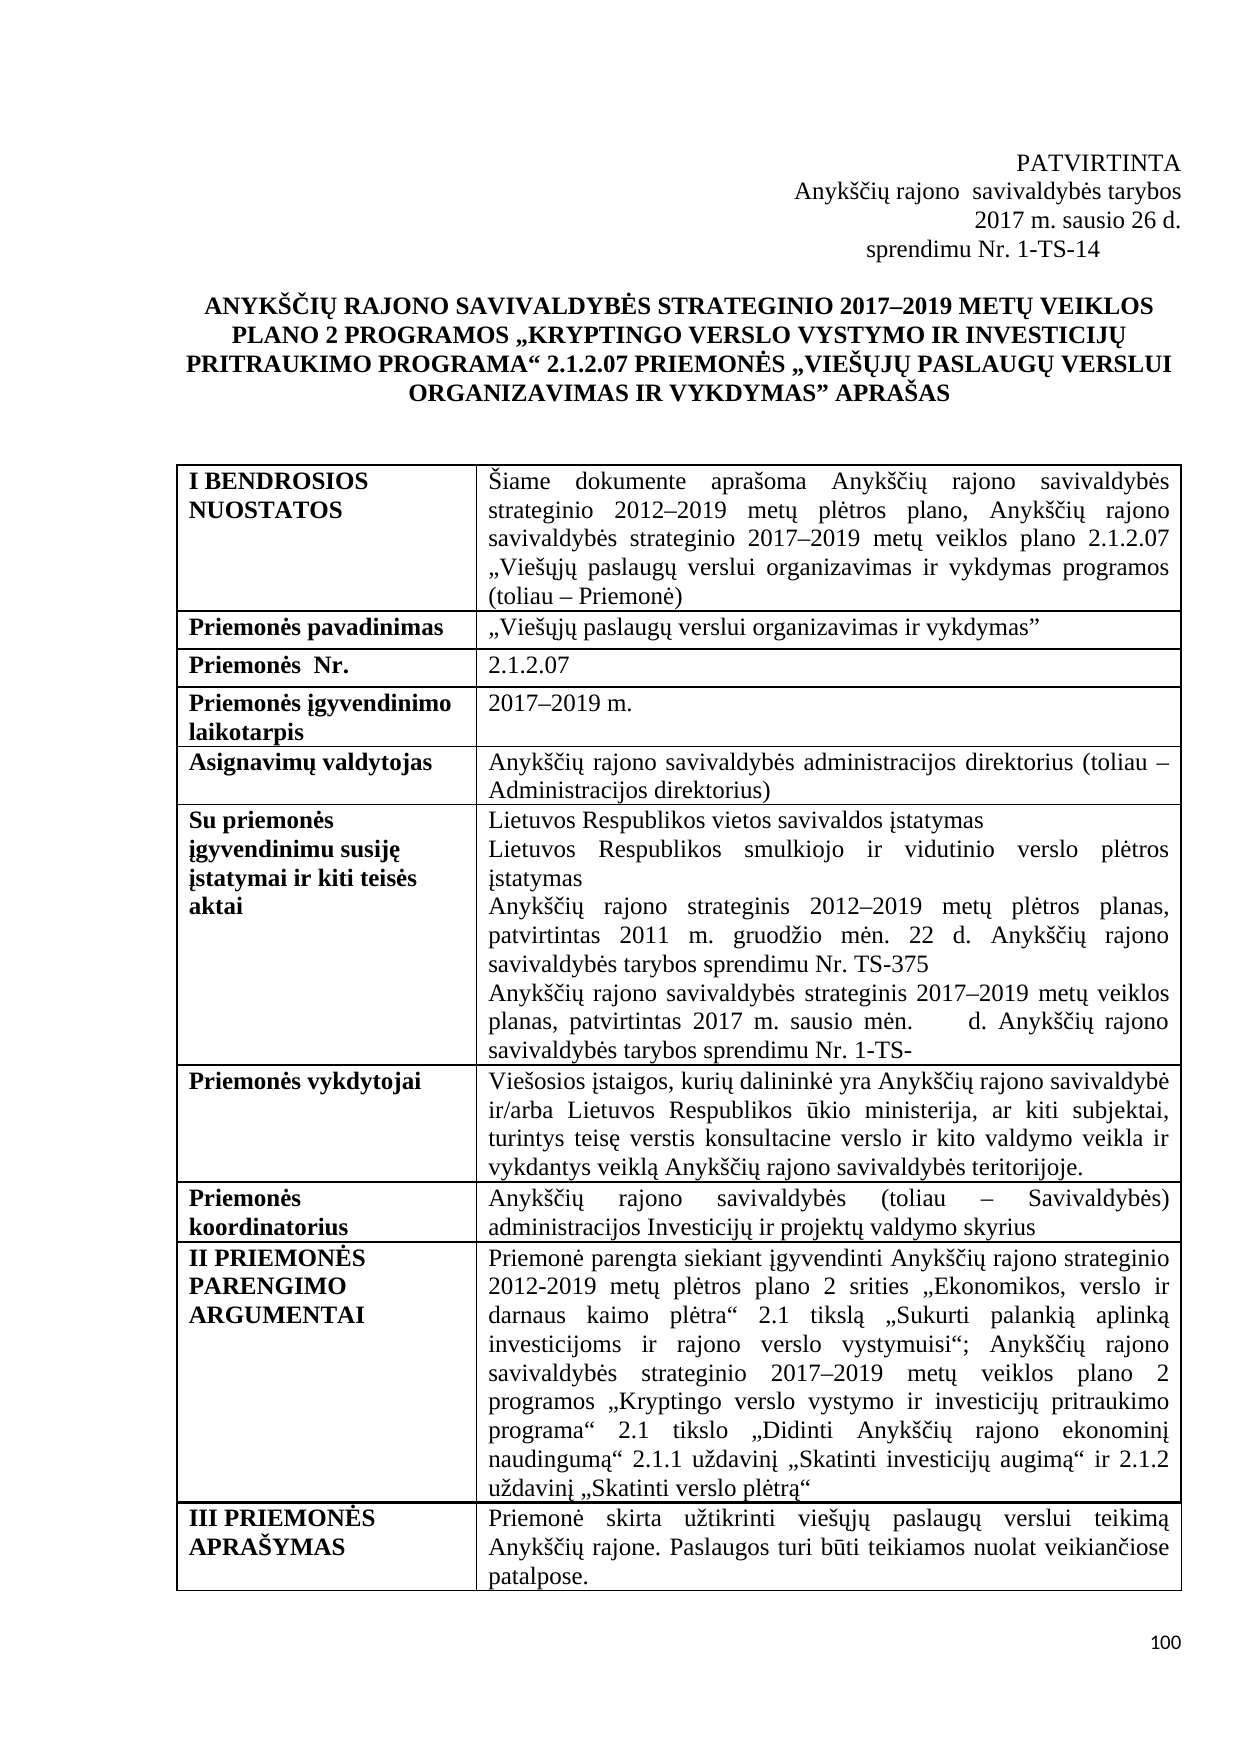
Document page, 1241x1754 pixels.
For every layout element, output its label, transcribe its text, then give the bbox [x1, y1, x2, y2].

text ANYKŠČIŲ RAJONO SAVIVALDYBĖS STRATEGINIO 2017–2019 METŲ VEIKLOS PLANO 2 PROGRAMOS „KRYPTINGO VERSLO VYSTYMO IR INVESTICIJŲ PRITRAUKIMO PROGRAMA“ 2.1.2.07 PRIEMONĖS „VIEŠŲJŲ PASLAUGŲ VERSLUI ORGANIZAVIMAS IR VYKDYMAS” APRAŠAS [177, 291, 1181, 406]
table_header Šiame dokumente aprašoma Anykščių rajono savivaldybės strateginio 2012–2019 metų plėtros plano, Anykščių rajono savivaldybės strateginio 2017–2019 metų veiklos plano 2.1.2.07 „Viešųjų paslaugų verslui organizavimas ir vykdymas programos (toliau – Priemonė) [477, 466, 1180, 610]
text Anykščių rajono savivaldybės tarybos [327, 176, 1181, 205]
table_cell Priemonės vykdytojai [178, 1066, 476, 1181]
table_cell Priemonės koordinatorius [178, 1183, 476, 1241]
table_header I BENDROSIOS NUOSTATOS [178, 466, 476, 610]
table_cell Su priemonės įgyvendinimu susiję įstatymai ir kiti teisės aktai [178, 805, 476, 1064]
table_cell Priemonės įgyvendinimo laikotarpis [178, 688, 476, 746]
table_cell Anykščių rajono savivaldybės (toliau – Savivaldybės) administracijos Investicijų ir projektų valdymo skyrius [477, 1183, 1180, 1241]
table_cell Asignavimų valdytojas [178, 747, 476, 804]
table_cell Priemonė skirta užtikrinti viešųjų paslaugų verslui teikimą Anykščių rajone. Paslaugos turi būti teikiamos nuolat veikiančiose patalpose. [477, 1504, 1181, 1590]
table_cell II PRIEMONĖS PARENGIMO ARGUMENTAI [178, 1243, 476, 1501]
text 2017 m. sausio 26 d. [177, 205, 1181, 234]
table_cell „Viešųjų paslaugų verslui organizavimas ir vykdymas” [477, 612, 1180, 648]
table_cell Anykščių rajono savivaldybės administracijos direktorius (toliau – Administracijos direktorius) [477, 747, 1180, 804]
table_cell Priemonės Nr. [178, 650, 476, 686]
table_cell Viešosios įstaigos, kurių dalininkė yra Anykščių rajono savivaldybė ir/arba Lietuvos Respublikos ūkio ministerija, ar kiti subjektai, turintys teisę verstis konsultacine verslo ir kito valdymo veikla ir vykdantys veiklą Anykščių rajono savivaldybės teritorijoje. [477, 1066, 1180, 1181]
text PATVIRTINTA [327, 148, 1181, 176]
table_cell Priemonės pavadinimas [178, 612, 476, 648]
table_cell Priemonė parengta siekiant įgyvendinti Anykščių rajono strateginio 2012-2019 metų plėtros plano 2 srities „Ekonomikos, verslo ir darnaus kaimo plėtra“ 2.1 tikslą „Sukurti palankią aplinką investicijoms ir rajono verslo vystymuisi“; Anykščių rajono savivaldybės strateginio 2017–2019 metų veiklos plano 2 programos „Kryptingo verslo vystymo ir investicijų pritraukimo programa“ 2.1 tikslo „Didinti Anykščių rajono ekonominį naudingumą“ 2.1.1 uždavinį „Skatinti investicijų augimą“ ir 2.1.2 uždavinį „Skatinti verslo plėtrą“ [477, 1243, 1180, 1501]
table_cell 2017–2019 m. [477, 688, 1180, 746]
table_cell III PRIEMONĖS APRAŠYMAS [178, 1504, 476, 1590]
table_cell 2.1.2.07 [477, 650, 1180, 686]
table_cell Lietuvos Respublikos vietos savivaldos įstatymas Lietuvos Respublikos smulkiojo ir vidutinio verslo plėtros įstatymas Anykščių rajono strateginis 2012–2019 metų plėtros planas, patvirtintas 2011 m. gruodžio mėn. 22 d. Anykščių rajono savivaldybės tarybos sprendimu Nr. TS-375 Anykščių rajono savivaldybės strateginis 2017–2019 metų veiklos planas, patvirtintas 2017 m. sausio mėn. d. Anykščių rajono savivaldybės tarybos sprendimu Nr. 1-TS- [477, 805, 1180, 1064]
text sprendimu Nr. 1-TS-14 [177, 234, 1181, 263]
